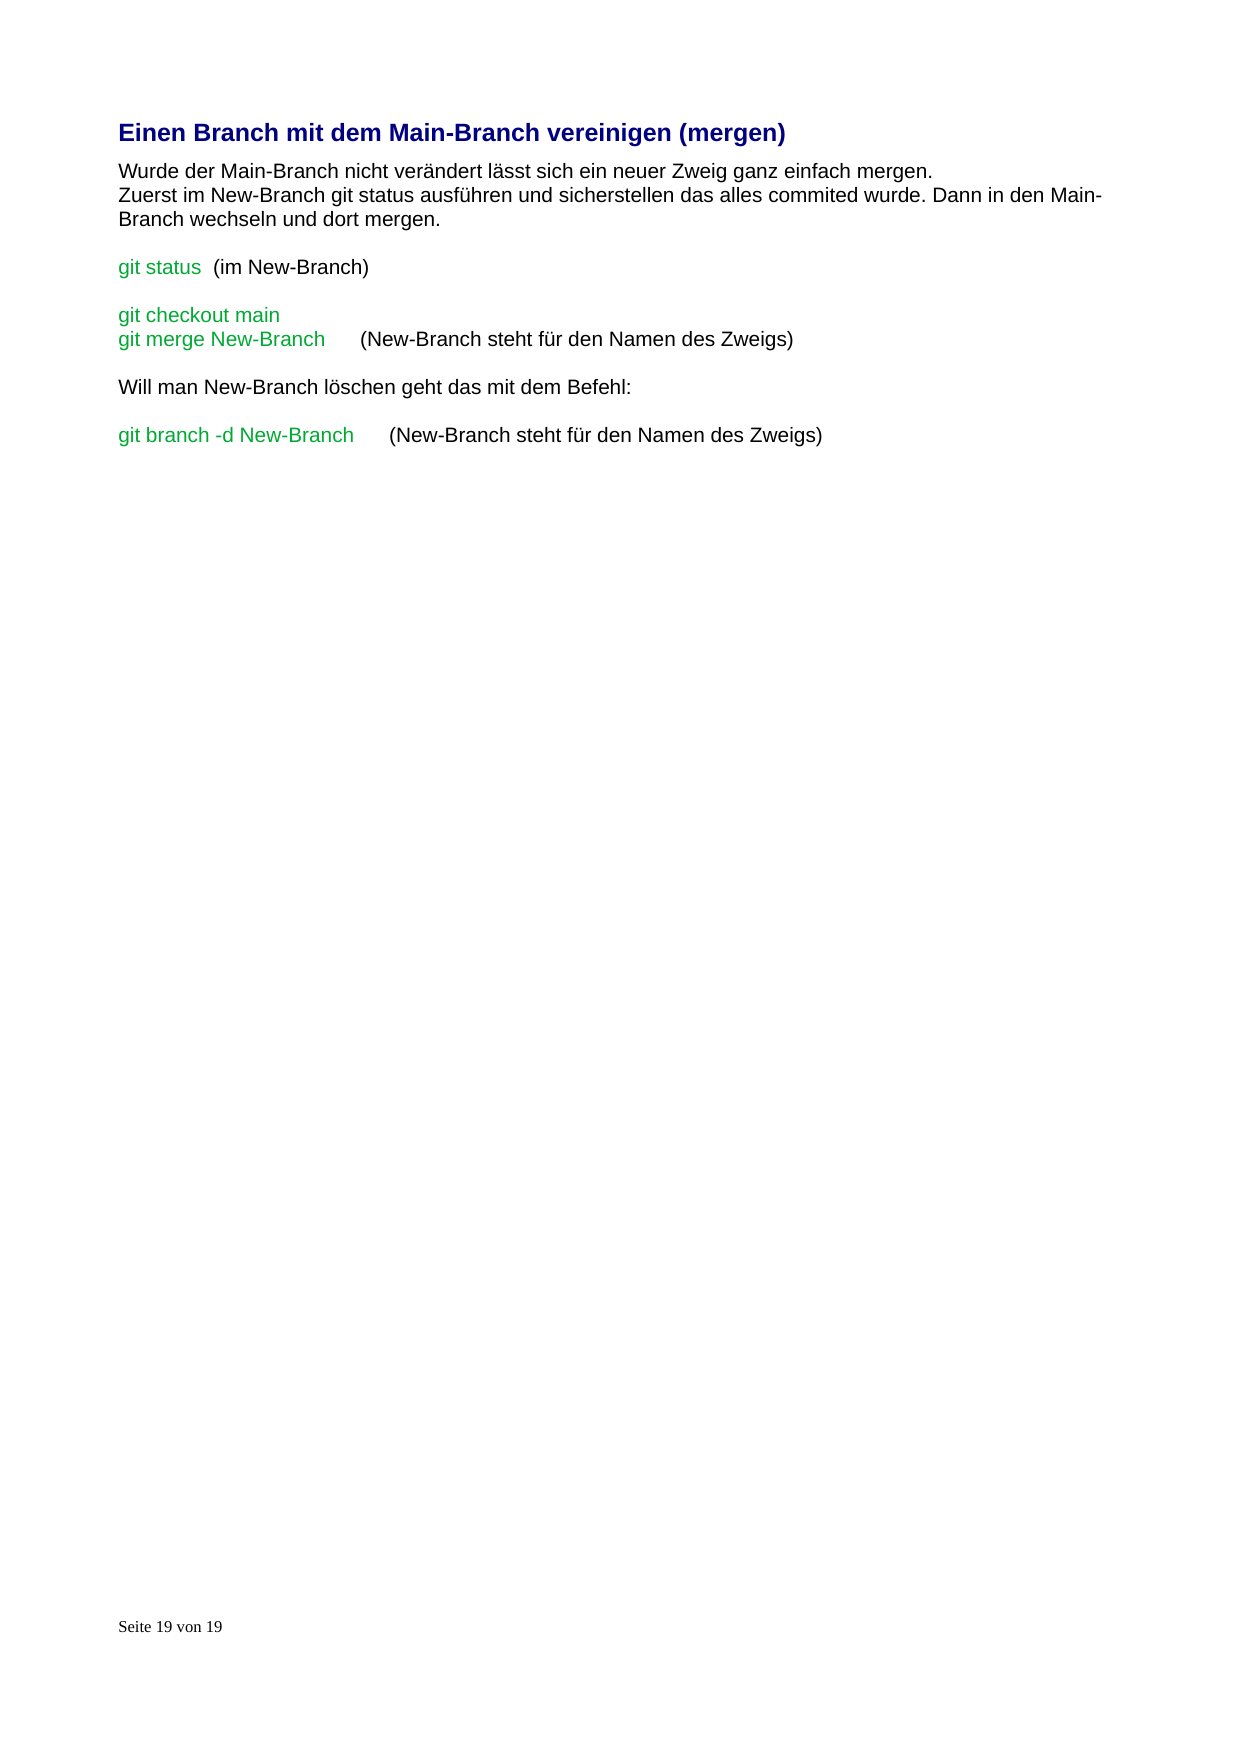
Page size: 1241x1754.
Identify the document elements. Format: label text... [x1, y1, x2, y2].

text git status (im New-Branch) [118, 255, 1122, 279]
text Will man New-Branch löschen geht das mit dem Befehl: [118, 375, 1122, 399]
text git merge New-Branch (New-Branch steht für den Namen des Zweigs) [118, 327, 1122, 351]
text git checkout main [118, 303, 1122, 327]
text Zuerst im New-Branch git status ausführen und sicherstellen das alles commited wurde. Dann in den Main-Branch wechseln und dort mergen. [118, 183, 1122, 231]
text Wurde der Main-Branch nicht verändert lässt sich ein neuer Zweig ganz einfach mergen. [118, 159, 1122, 183]
subtitle Einen Branch mit dem Main-Branch vereinigen (mergen) [118, 118, 1122, 147]
text git branch -d New-Branch (New-Branch steht für den Namen des Zweigs) [118, 423, 1122, 447]
